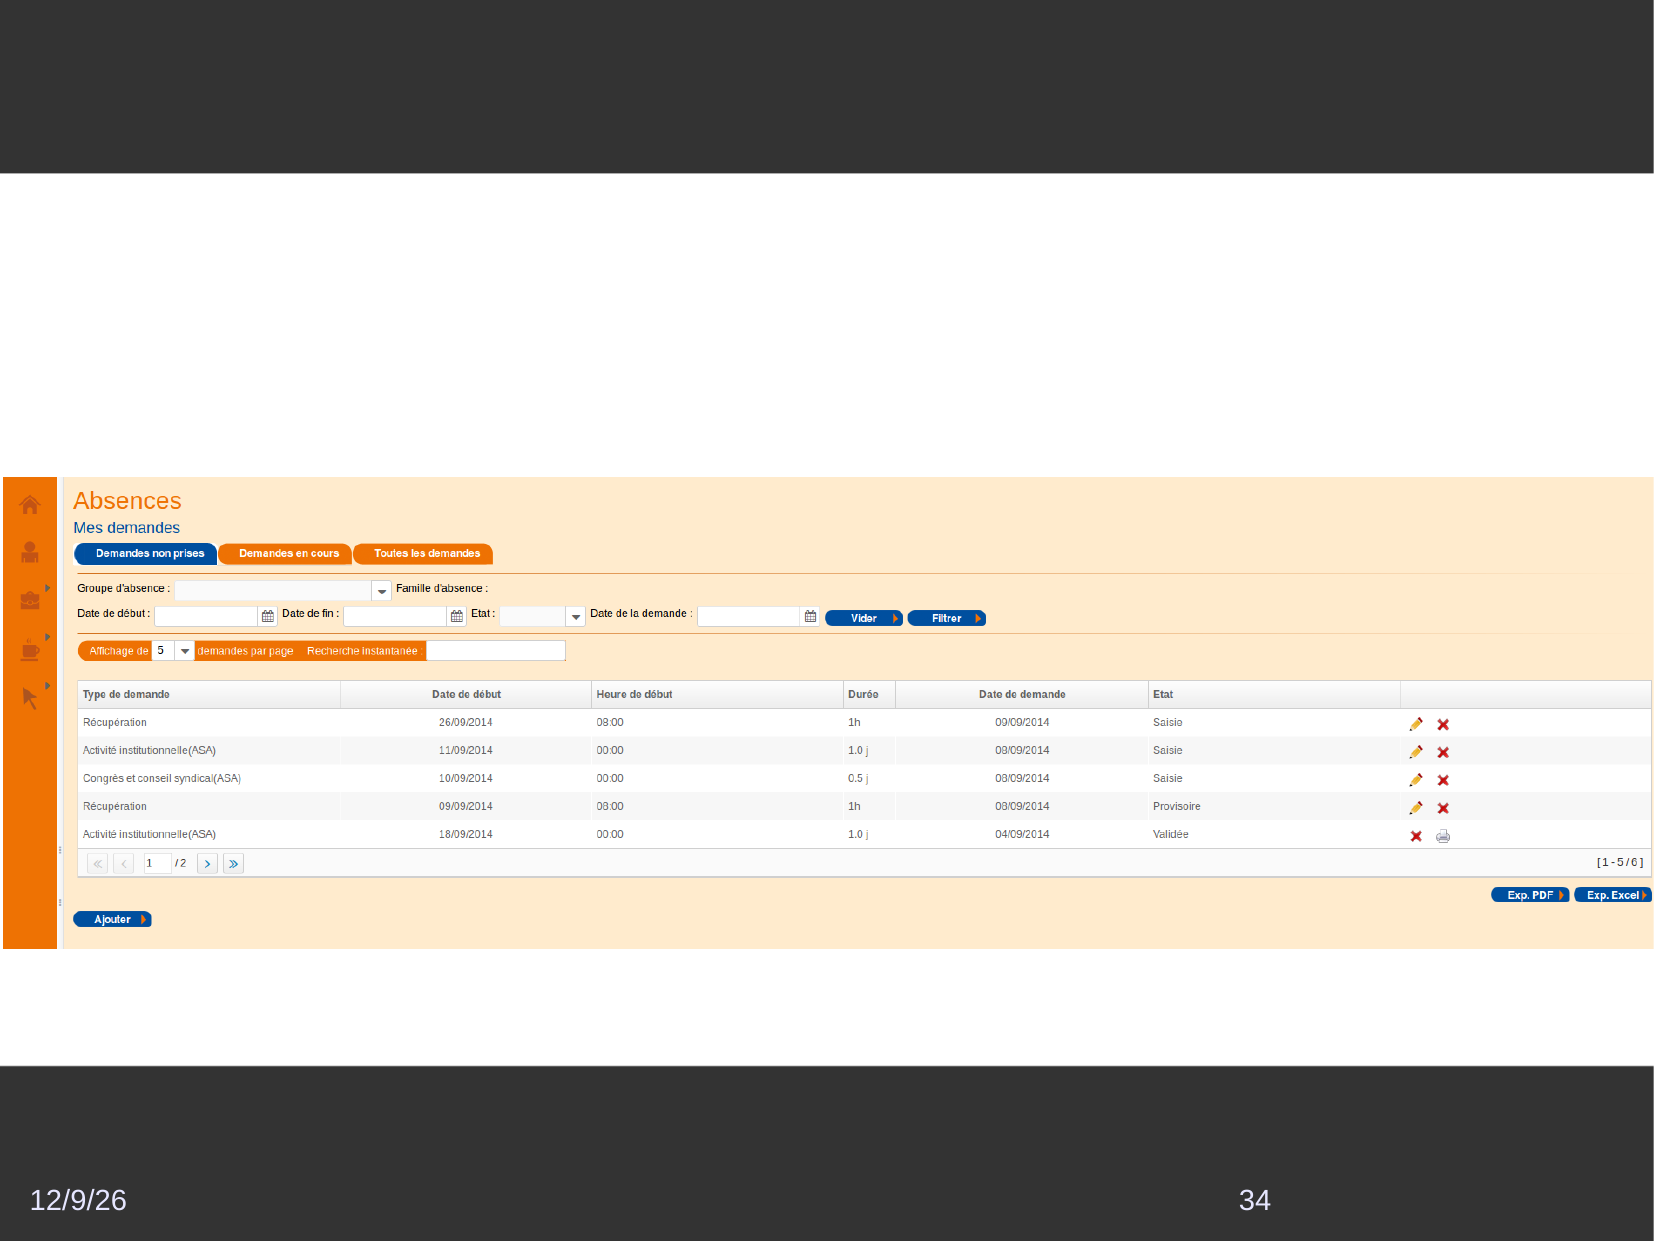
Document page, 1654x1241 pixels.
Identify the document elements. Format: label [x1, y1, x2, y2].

text_box [29, 1181, 566, 1241]
picture [3, 477, 1654, 949]
text_box [1238, 1181, 1625, 1241]
